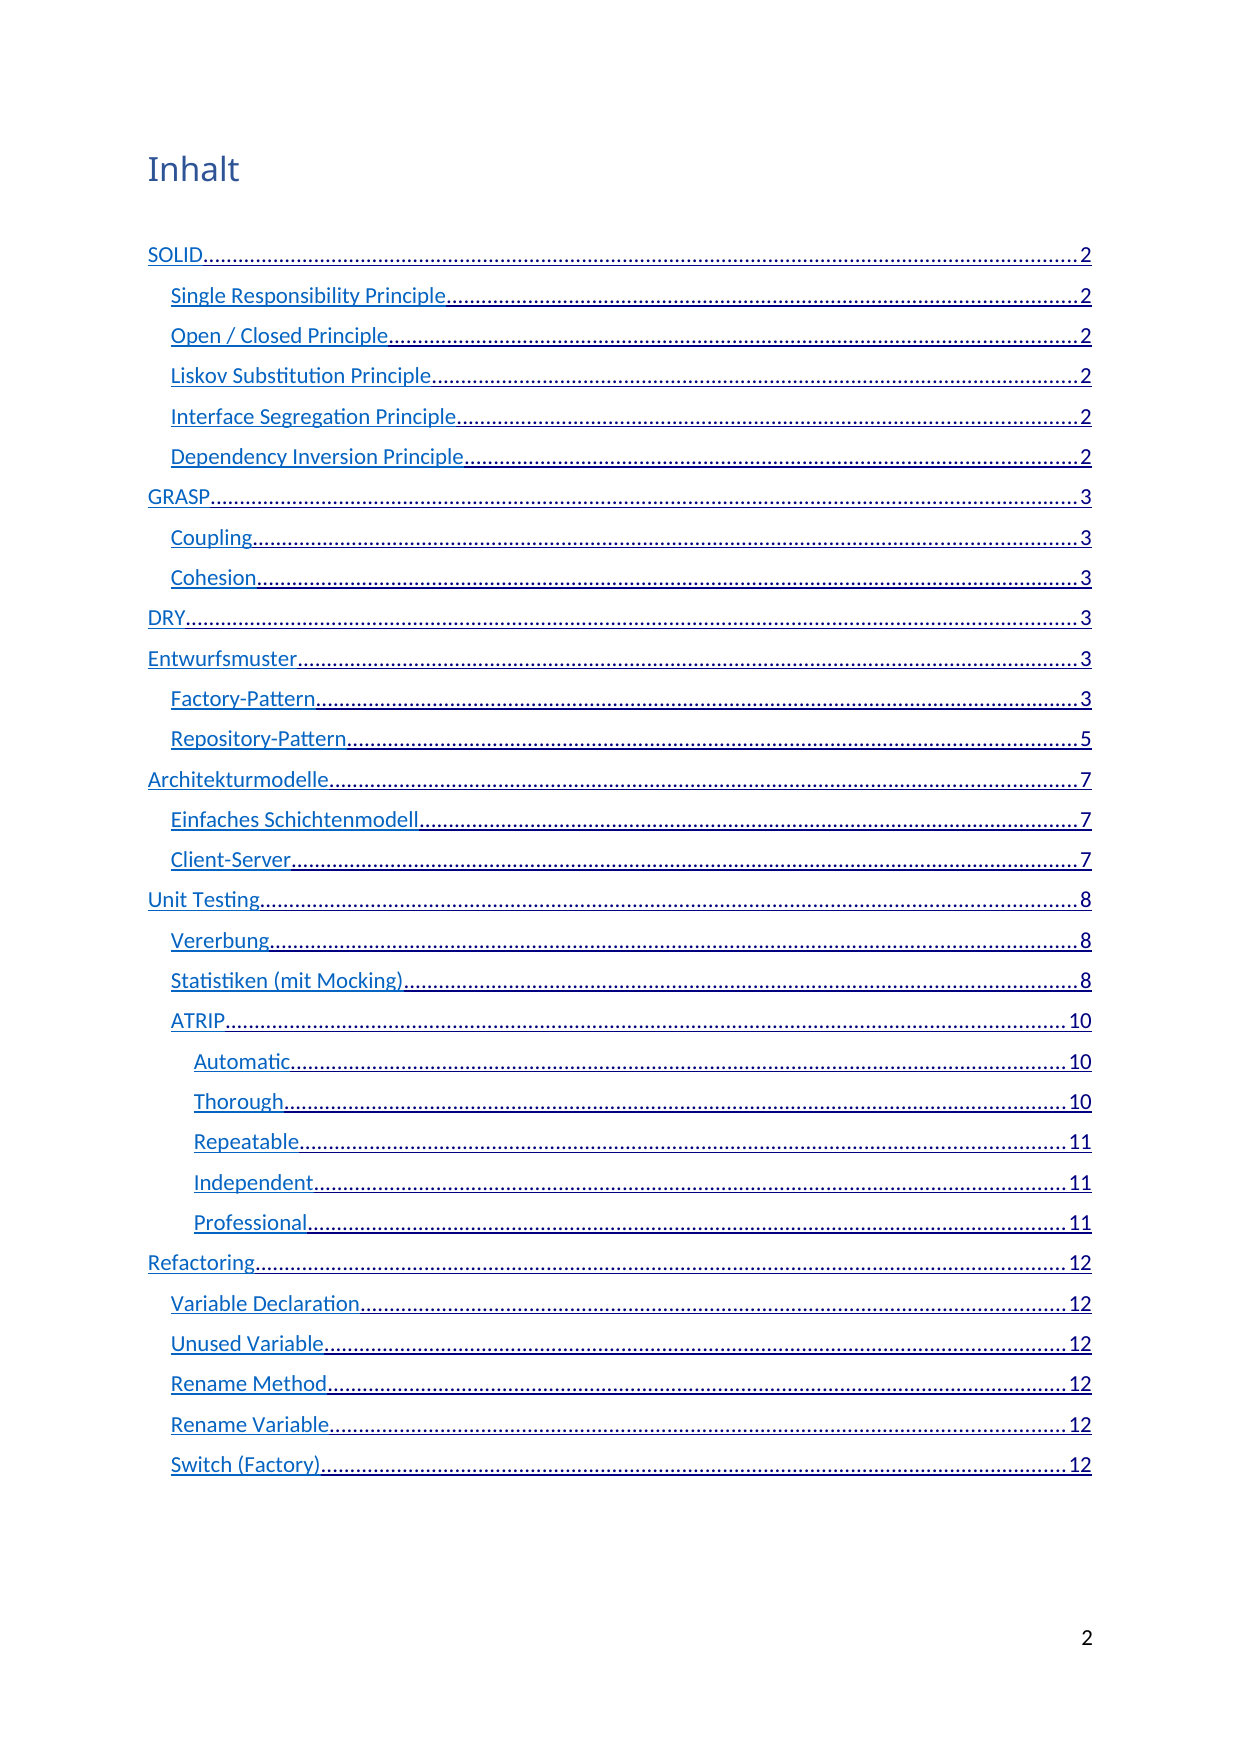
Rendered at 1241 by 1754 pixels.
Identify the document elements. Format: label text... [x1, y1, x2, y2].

text Unused Variable 12 [171, 1329, 1093, 1357]
text Open / Closed Principle 2 [171, 321, 1093, 349]
text GRASP 3 [148, 482, 1093, 511]
text Vererbung 8 [171, 926, 1093, 954]
text ATRIP 10 [171, 1007, 1093, 1034]
text Unit Testing 8 [148, 886, 1093, 914]
text SOLID 2 [148, 241, 1093, 269]
text Entwurfsmuster 3 [148, 644, 1093, 672]
text Factory-Pattern 3 [171, 684, 1093, 712]
text Thorough 10 [193, 1087, 1093, 1115]
text Rename Method 12 [171, 1369, 1093, 1397]
text Coupling 3 [171, 523, 1093, 551]
text DRY 3 [148, 603, 1093, 631]
text Interface Segregation Principle 2 [171, 402, 1093, 430]
text Liskov Substitution Principle 2 [171, 362, 1093, 389]
text Repository-Pattern 5 [171, 724, 1093, 752]
text Inhalt [148, 146, 1093, 191]
text Variable Declaration 12 [171, 1289, 1093, 1317]
text Einfaches Schichtenmodell 7 [171, 805, 1093, 833]
text Dependency Inversion Principle 2 [171, 442, 1093, 470]
text Switch (Factory) 12 [171, 1450, 1093, 1478]
text Rename Variable 12 [171, 1410, 1093, 1438]
text Automatic 10 [193, 1047, 1093, 1075]
text Single Responsibility Principle 2 [171, 281, 1093, 309]
text Statistiken (mit Mocking) 8 [171, 966, 1093, 994]
text Cohesion 3 [171, 563, 1093, 591]
text Refactoring 12 [148, 1248, 1093, 1276]
text Client-Server 7 [171, 845, 1093, 873]
text Independent 11 [193, 1168, 1093, 1196]
text Architekturmodelle 7 [148, 765, 1093, 793]
text Repeatable 11 [193, 1127, 1093, 1156]
text Professional 11 [193, 1208, 1093, 1236]
